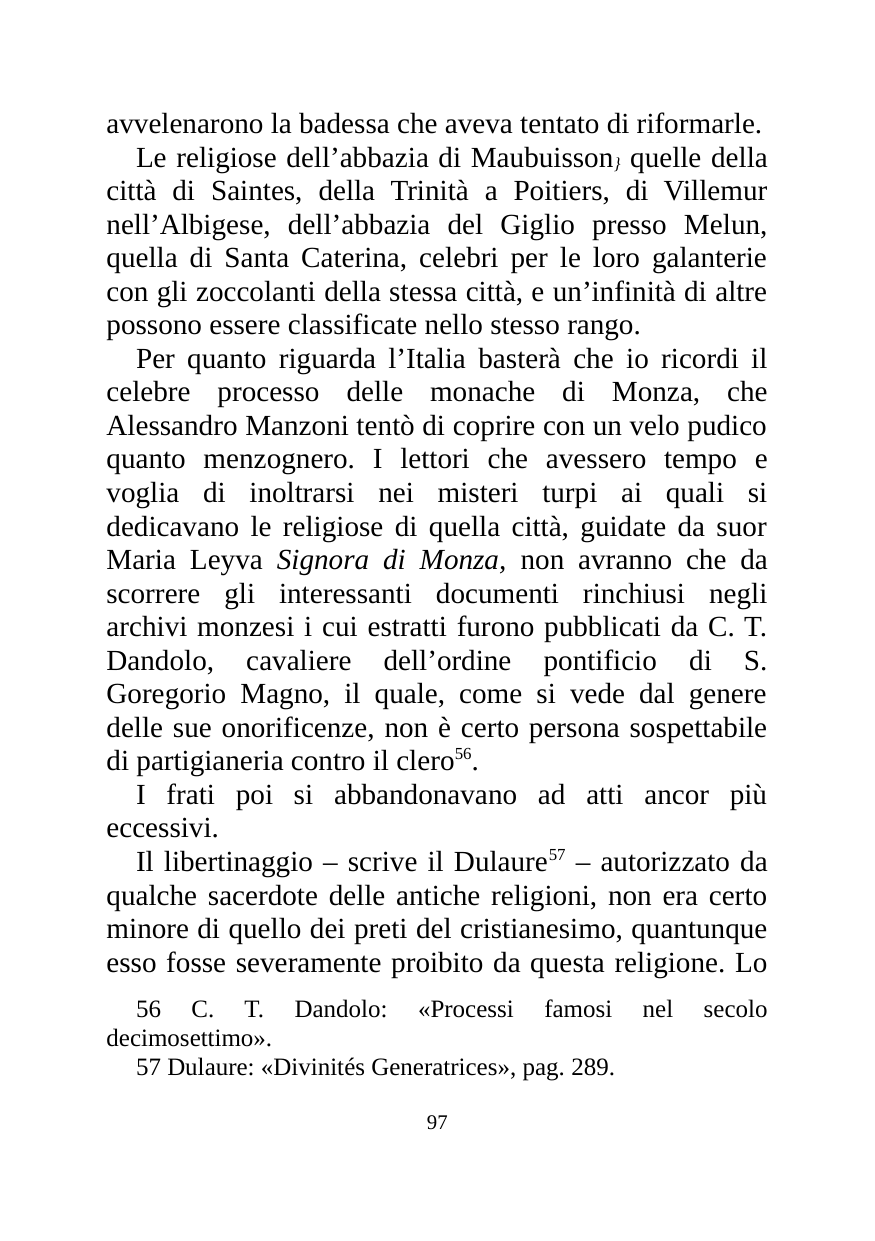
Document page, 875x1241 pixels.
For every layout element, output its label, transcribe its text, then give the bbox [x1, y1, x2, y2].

text C. T. Dandolo: «Processi famosi nel secolo decimosettimo». [106, 994, 768, 1052]
text Le religiose dell’abbazia di Maubuisson} quelle della città di Saintes, della Trinità a Poitiers, di Villemur nell’Albigese, dell’abbazia del Giglio presso Melun, quella di Santa Caterina, celebri per le loro galanterie con gli zoccolanti della stessa città, e un’infinità di altre possono essere classificate nello stesso rango. [106, 140, 768, 341]
text I frati poi si abbandonavano ad atti ancor più eccessivi. [106, 777, 768, 844]
text Per quanto riguarda l’Italia basterà che io ricordi il celebre processo delle monache di Monza, che Alessandro Manzoni tentò di coprire con un velo pudico quanto menzognero. I lettori che avessero tempo e voglia di inoltrarsi nei misteri turpi ai quali si dedicavano le religiose di quella città, guidate da suor Maria Leyva Signora di Monza, non avranno che da scorrere gli interessanti documenti rinchiusi negli archivi monzesi i cui estratti furono pubblicati da C. T. Dandolo, cavaliere dell’ordine pontificio di S. Goregorio Magno, il quale, come si vede dal genere delle sue onorificenze, non è certo persona sospettabile di partigianeria contro il clero. [106, 341, 768, 777]
text Il libertinaggio – scrive il Dulaure – autorizzato da qualche sacerdote delle antiche religioni, non era certo minore di quello dei preti del cristianesimo, quantunque esso fosse severamente proibito da questa religione. Lo [106, 844, 768, 978]
text Dulaure: «Divinités Generatrices», pag. 289. [106, 1052, 768, 1080]
text avvelenarono la badessa che aveva tentato di riformarle. [106, 106, 768, 140]
